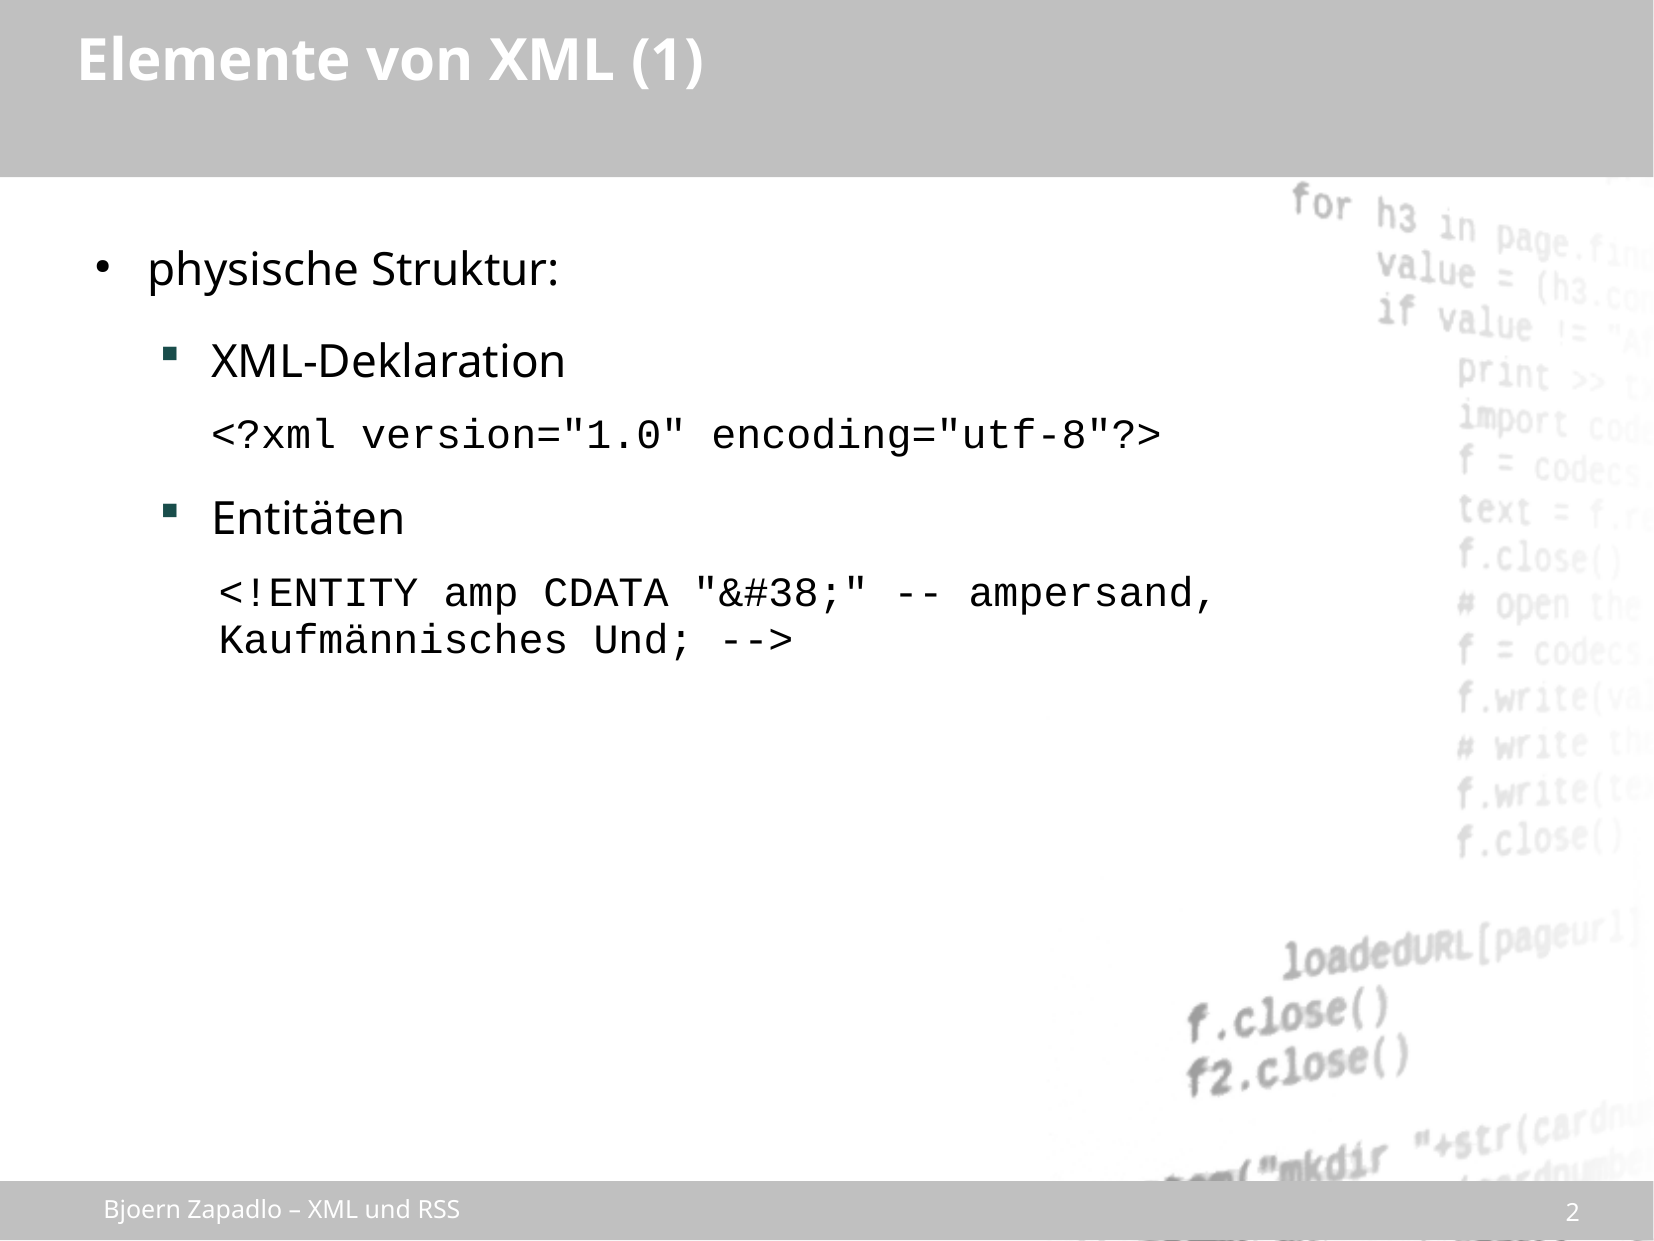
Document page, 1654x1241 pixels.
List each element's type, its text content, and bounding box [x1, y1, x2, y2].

list physische Struktur: XML-Deklaration <?xml version="1.0" encoding="utf-8"?> Entitäten <!ENTITY amp CDATA "&#38;" -- ampersand, Kaufmännisches Und; --> [76, 236, 1566, 1041]
title Elemente von XML (1) [76, 17, 1566, 210]
picture [0, 178, 1654, 1181]
